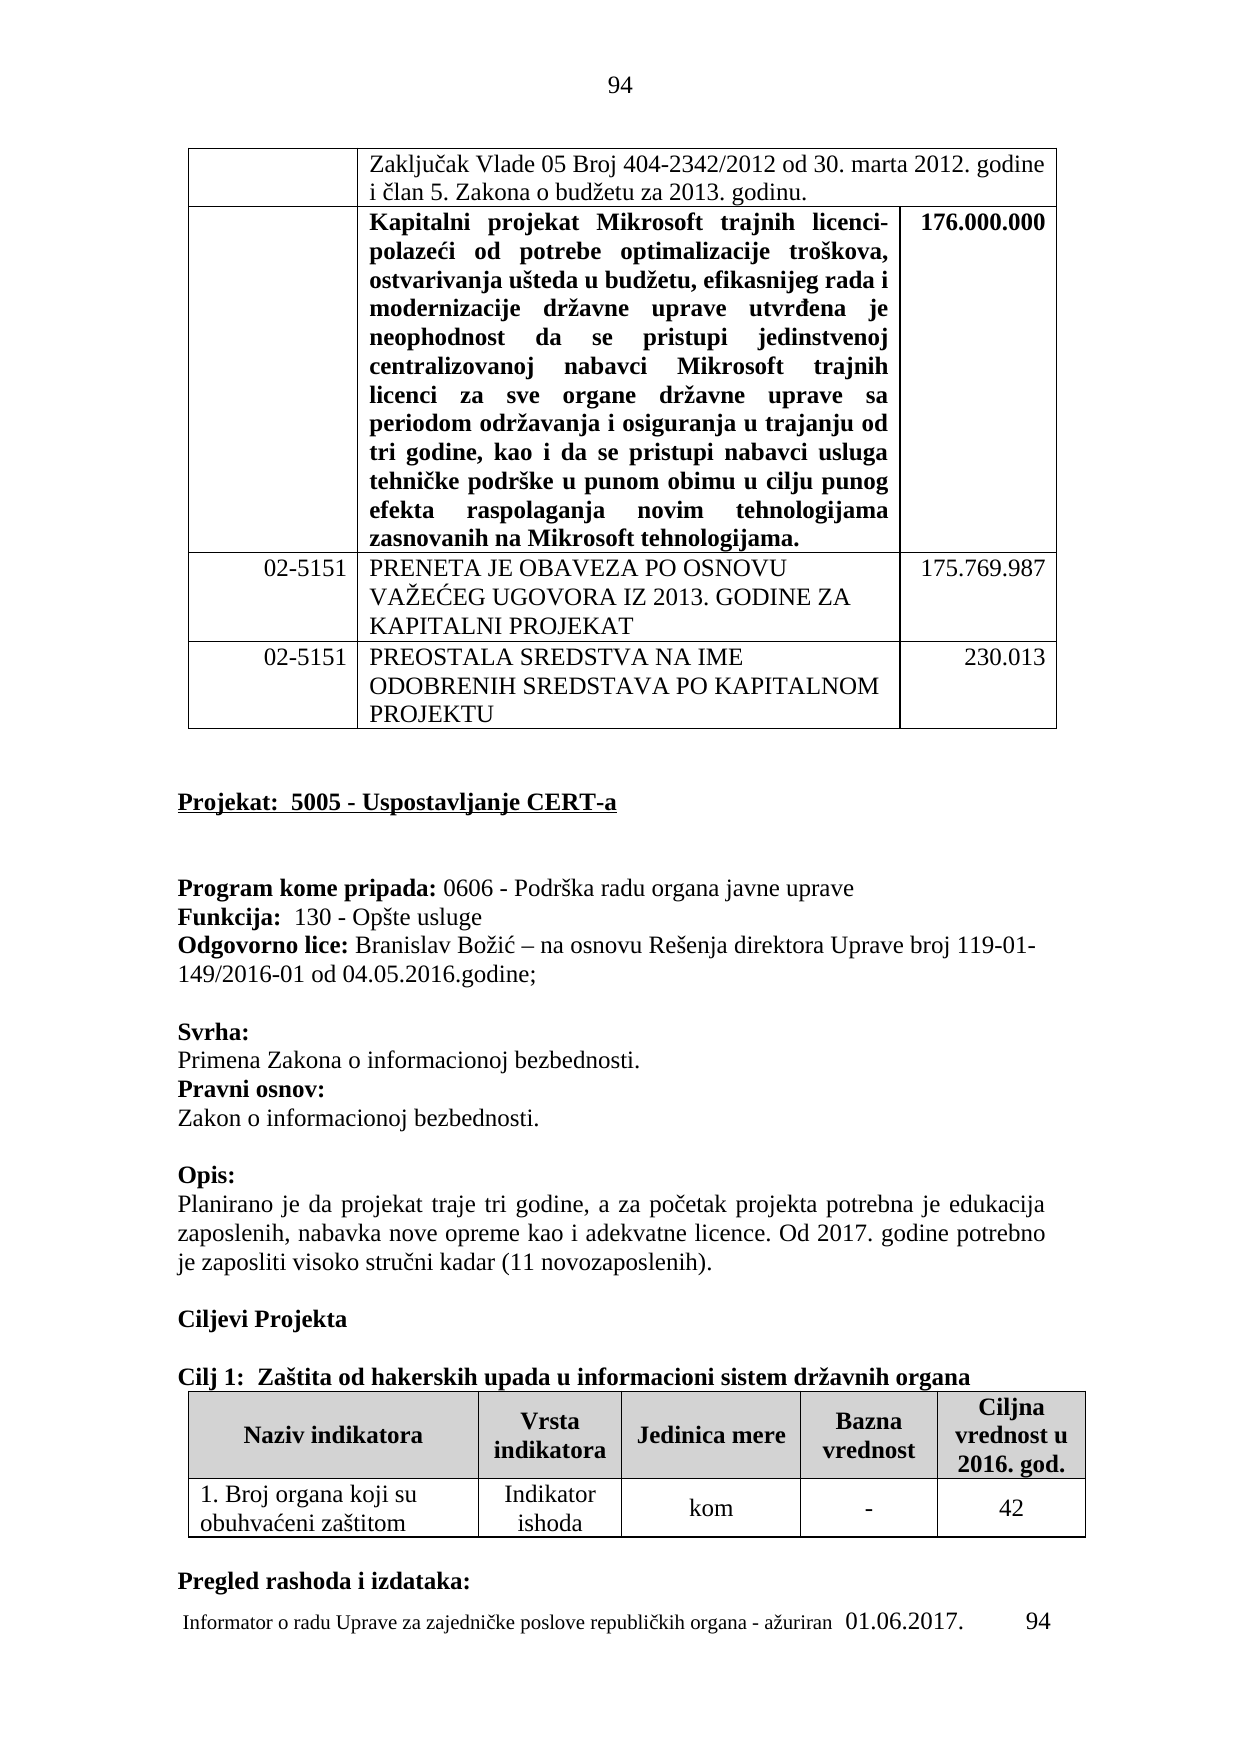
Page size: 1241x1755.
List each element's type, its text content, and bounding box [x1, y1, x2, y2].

text Program kome pripada: 0606 - Podrška radu organa javne uprave Funkcija: 130 - Opšte usluge Odgovorno lice: Branislav Božić – na osnovu Rešenja direktora Uprave broj 119-01-149/2016-01 od 04.05.2016.godine; [177, 844, 1063, 988]
table_cell Zaklјučak Vlade 05 Broj 404-2342/2012 od 30. marta 2012. godine i član 5. Zakona o budžetu za 2013. godinu. [358, 149, 1056, 206]
table_cell 1. Broj organa koji su obuhvaćeni zaštitom [189, 1479, 478, 1536]
table_header Bazna vrednost [801, 1392, 937, 1478]
text Pregled rashoda i izdataka: [177, 1566, 1063, 1595]
table_cell 176.000.000 [901, 207, 1056, 552]
table_header Jedinica mere [622, 1392, 800, 1478]
text Svrha: Primena Zakona o informacionoj bezbednosti. [177, 988, 1063, 1074]
table_cell 175.769.987 [901, 553, 1056, 641]
table_header Naziv indikatora [189, 1392, 478, 1478]
table_cell Kapitalni projekat Mikrosoft trajnih licenci-polazeći od potrebe optimalizacije troškova, ostvarivanja ušteda u budžetu, efikasnijeg rada i modernizacije državne uprave utvrđena je neophodnost da se pristupi jedinstvenoj centralizovanoj nabavci Mikrosoft trajnih licenci za sve organe državne uprave sa periodom održavanja i osiguranja u trajanju od tri godine, kao i da se pristupi nabavci usluga tehničke podrške u punom obimu u cilјu punog efekta raspolaganja novim tehnologijama zasnovanih na Mikrosoft tehnologijama. [358, 207, 899, 552]
table_cell Indikator ishoda [479, 1479, 621, 1536]
table_cell kom [622, 1479, 800, 1536]
table_cell [189, 149, 357, 206]
table_cell 42 [938, 1479, 1085, 1536]
table_cell 02-5151 [189, 553, 357, 641]
table_header Vrsta indikatora [479, 1392, 621, 1478]
text Projekat: 5005 - Uspostavlјanje CERT-a [177, 787, 1063, 816]
text Cilј 1: Zaštita od hakerskih upada u informacioni sistem državnih organa [177, 1362, 1063, 1391]
text Pravni osnov: Zakon o informacionoj bezbednosti. [177, 1074, 1063, 1132]
table_cell 02-5151 [189, 642, 357, 728]
table_cell [189, 207, 357, 552]
table_cell 230.013 [901, 642, 1056, 728]
table_cell - [801, 1479, 937, 1536]
text Cilјevi Projekta [177, 1304, 1063, 1362]
text Opis: Planirano je da projekat traje tri godine, a za početak projekta potrebna je edukacija zaposlenih, nabavka nove opreme kao i adekvatne licence. Od 2017. godine potrebno je zaposliti visoko stručni kadar (11 novozaposlenih). [177, 1132, 1046, 1276]
table_cell PRENETA JE OBAVEZA PO OSNOVU VAŽEĆEG UGOVORA IZ 2013. GODINE ZA KAPITALNI PROJEKAT [358, 553, 899, 641]
table_cell PREOSTALA SREDSTVA NA IME ODOBRENIH SREDSTAVA PO KAPITALNOM PROJEKTU [358, 642, 899, 728]
table_header Cilјna vrednost u 2016. god. [938, 1392, 1085, 1478]
